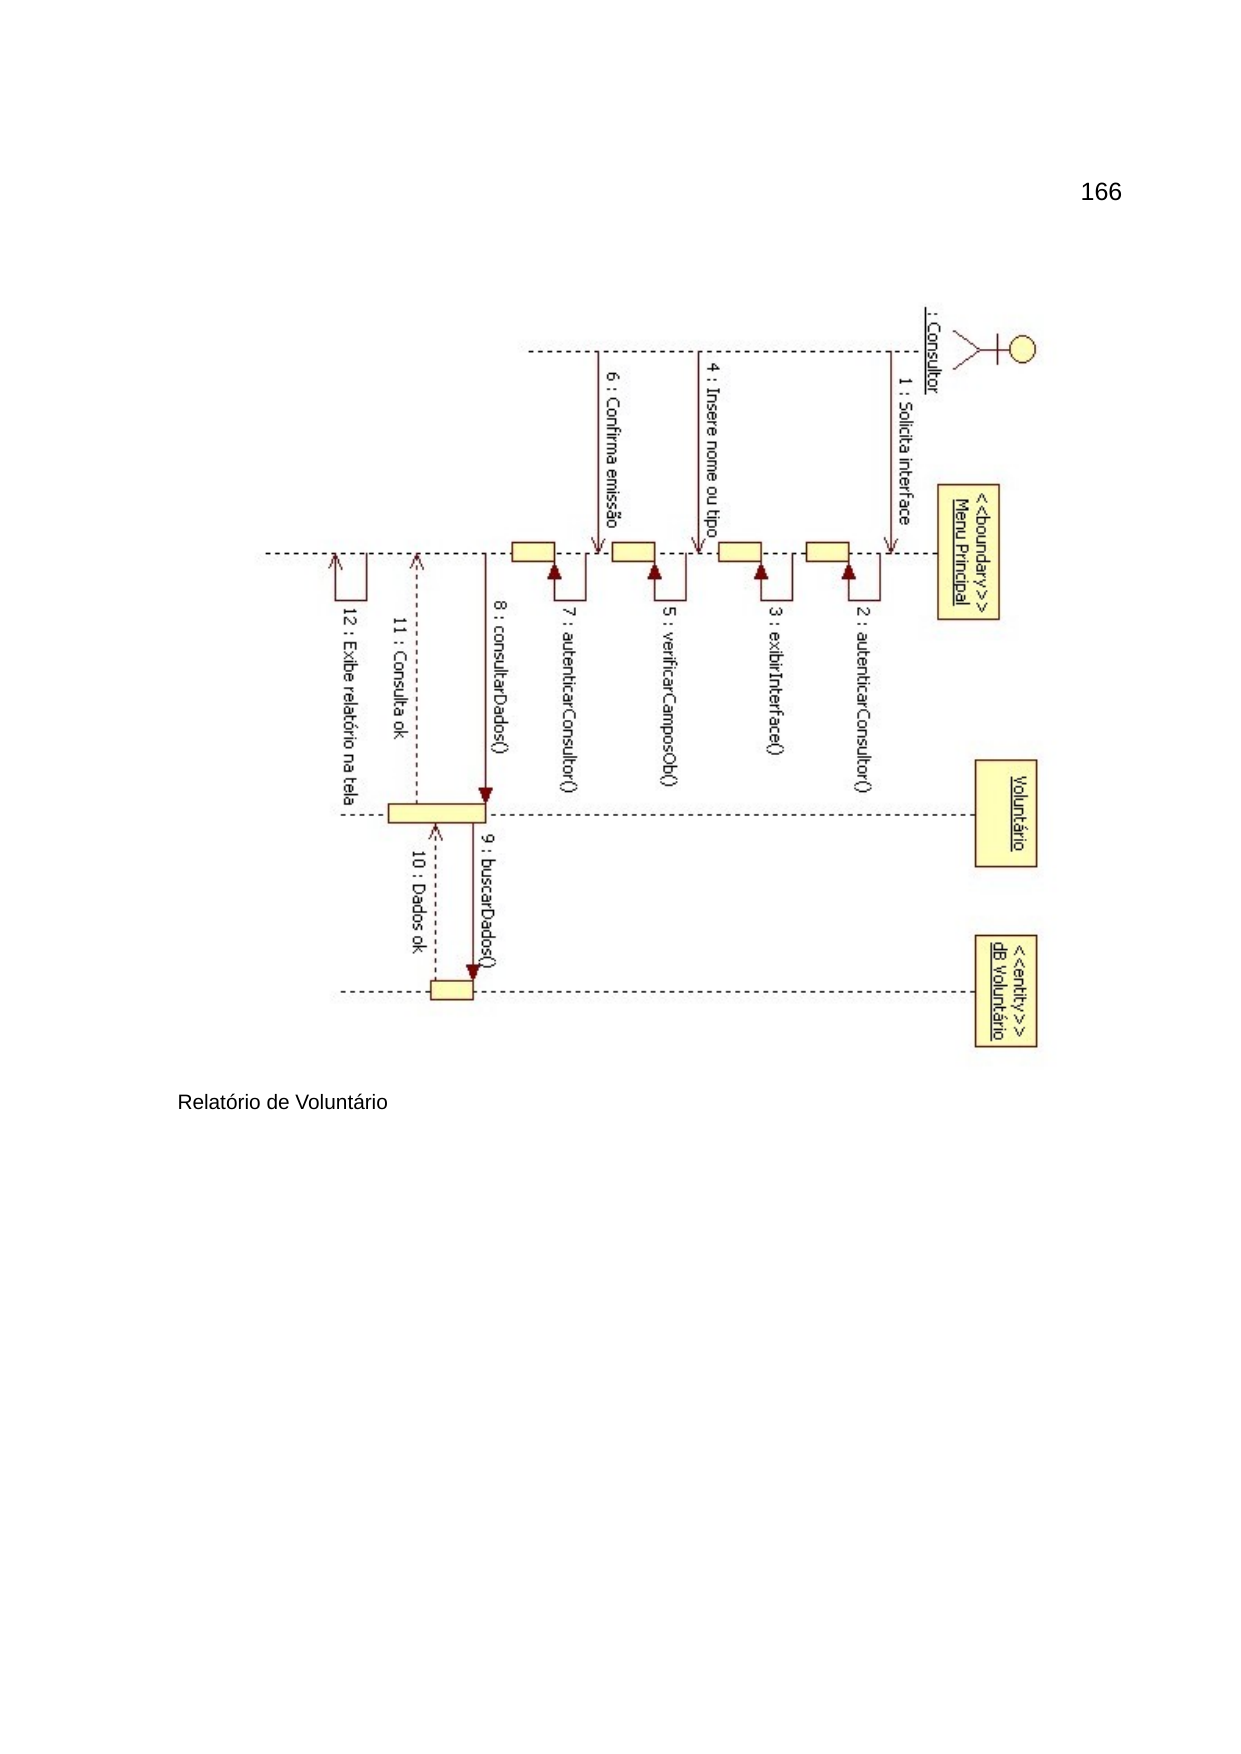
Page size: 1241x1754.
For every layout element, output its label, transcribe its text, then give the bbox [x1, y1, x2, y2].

text Relatório de Voluntário [177, 1079, 1122, 1114]
picture [230, 265, 1069, 1079]
